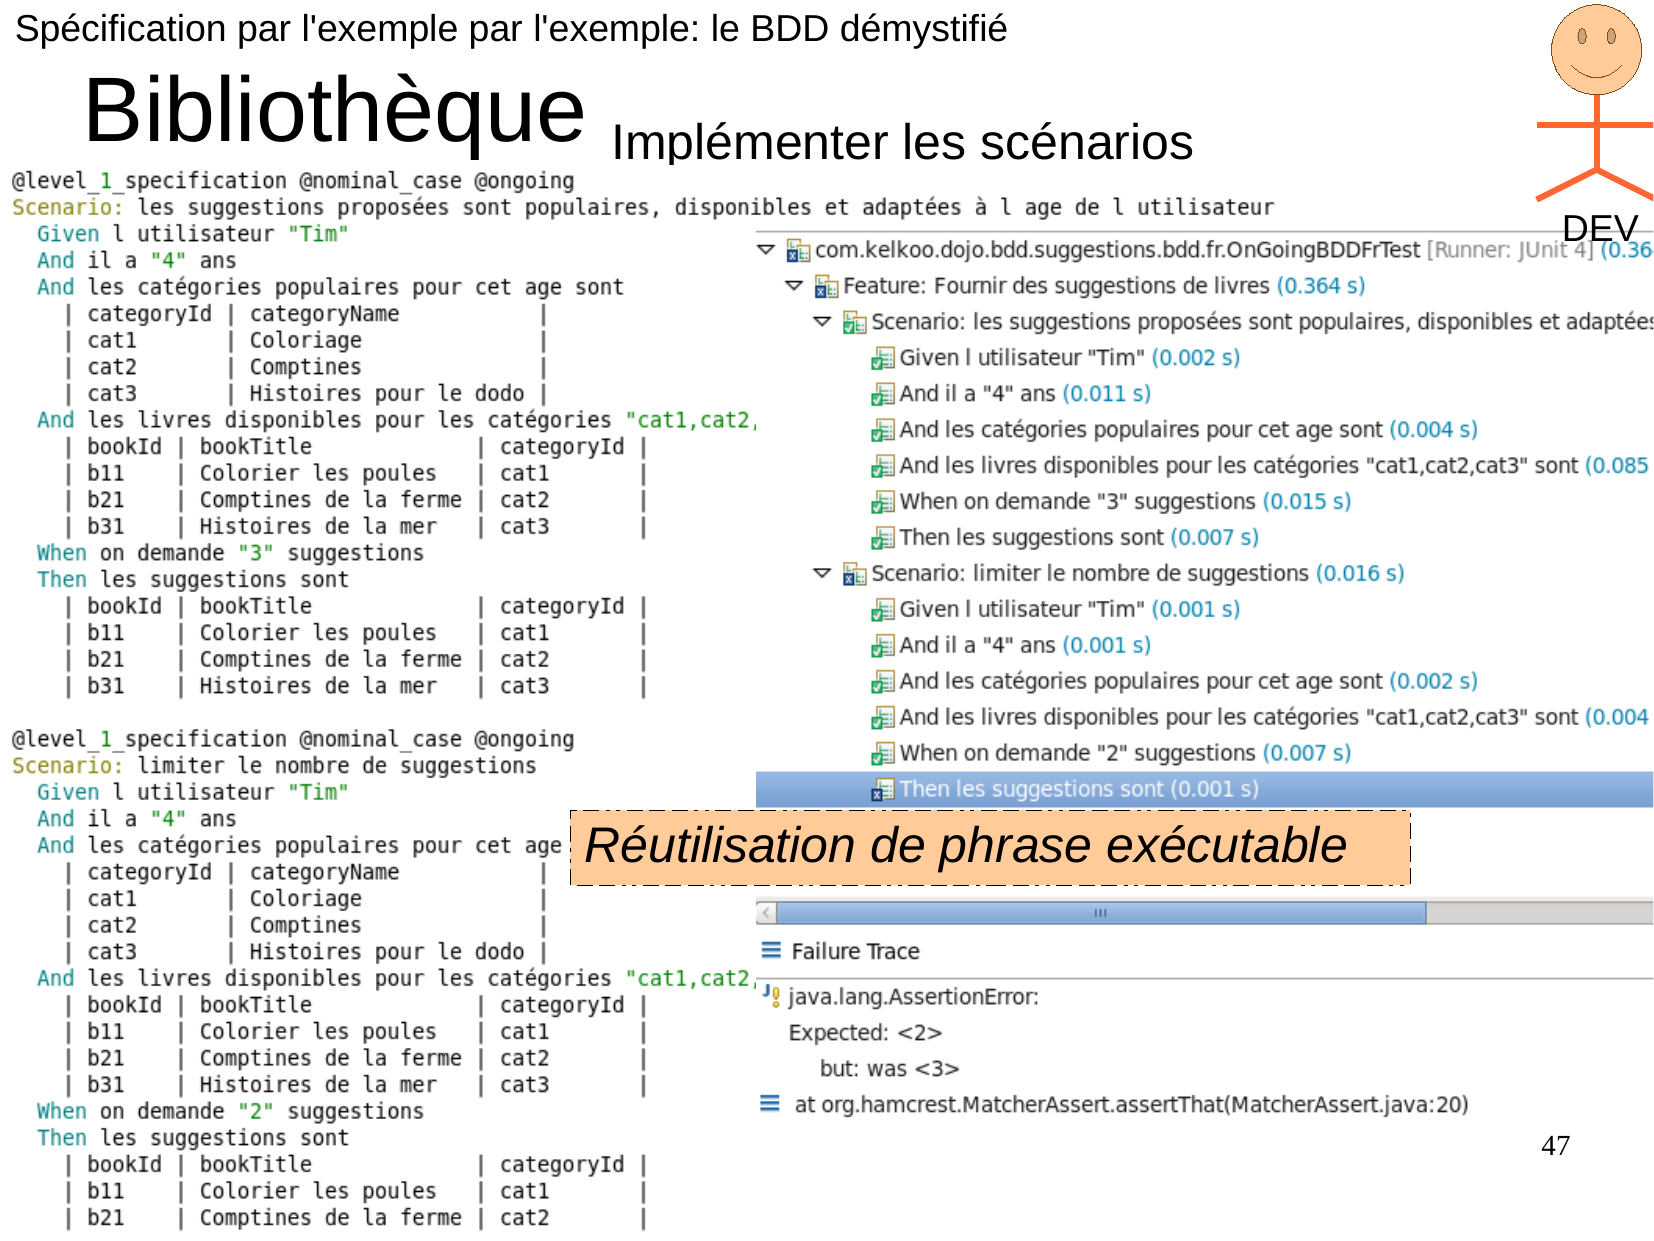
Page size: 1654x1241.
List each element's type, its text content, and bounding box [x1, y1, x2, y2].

text_box Implémenter les scénarios [596, 106, 1210, 165]
title Bibliothèque [82, 5, 1571, 213]
text_box Réutilisation de phrase exécutable [570, 810, 1411, 886]
picture [0, 165, 1654, 1241]
title Bibliothèque [1547, 187, 1571, 199]
text_box DEV [1536, 199, 1654, 257]
text_box Spécification par l'exemple par l'exemple: le BDD démystifié [0, 0, 1024, 57]
text_box [1551, 4, 1642, 95]
